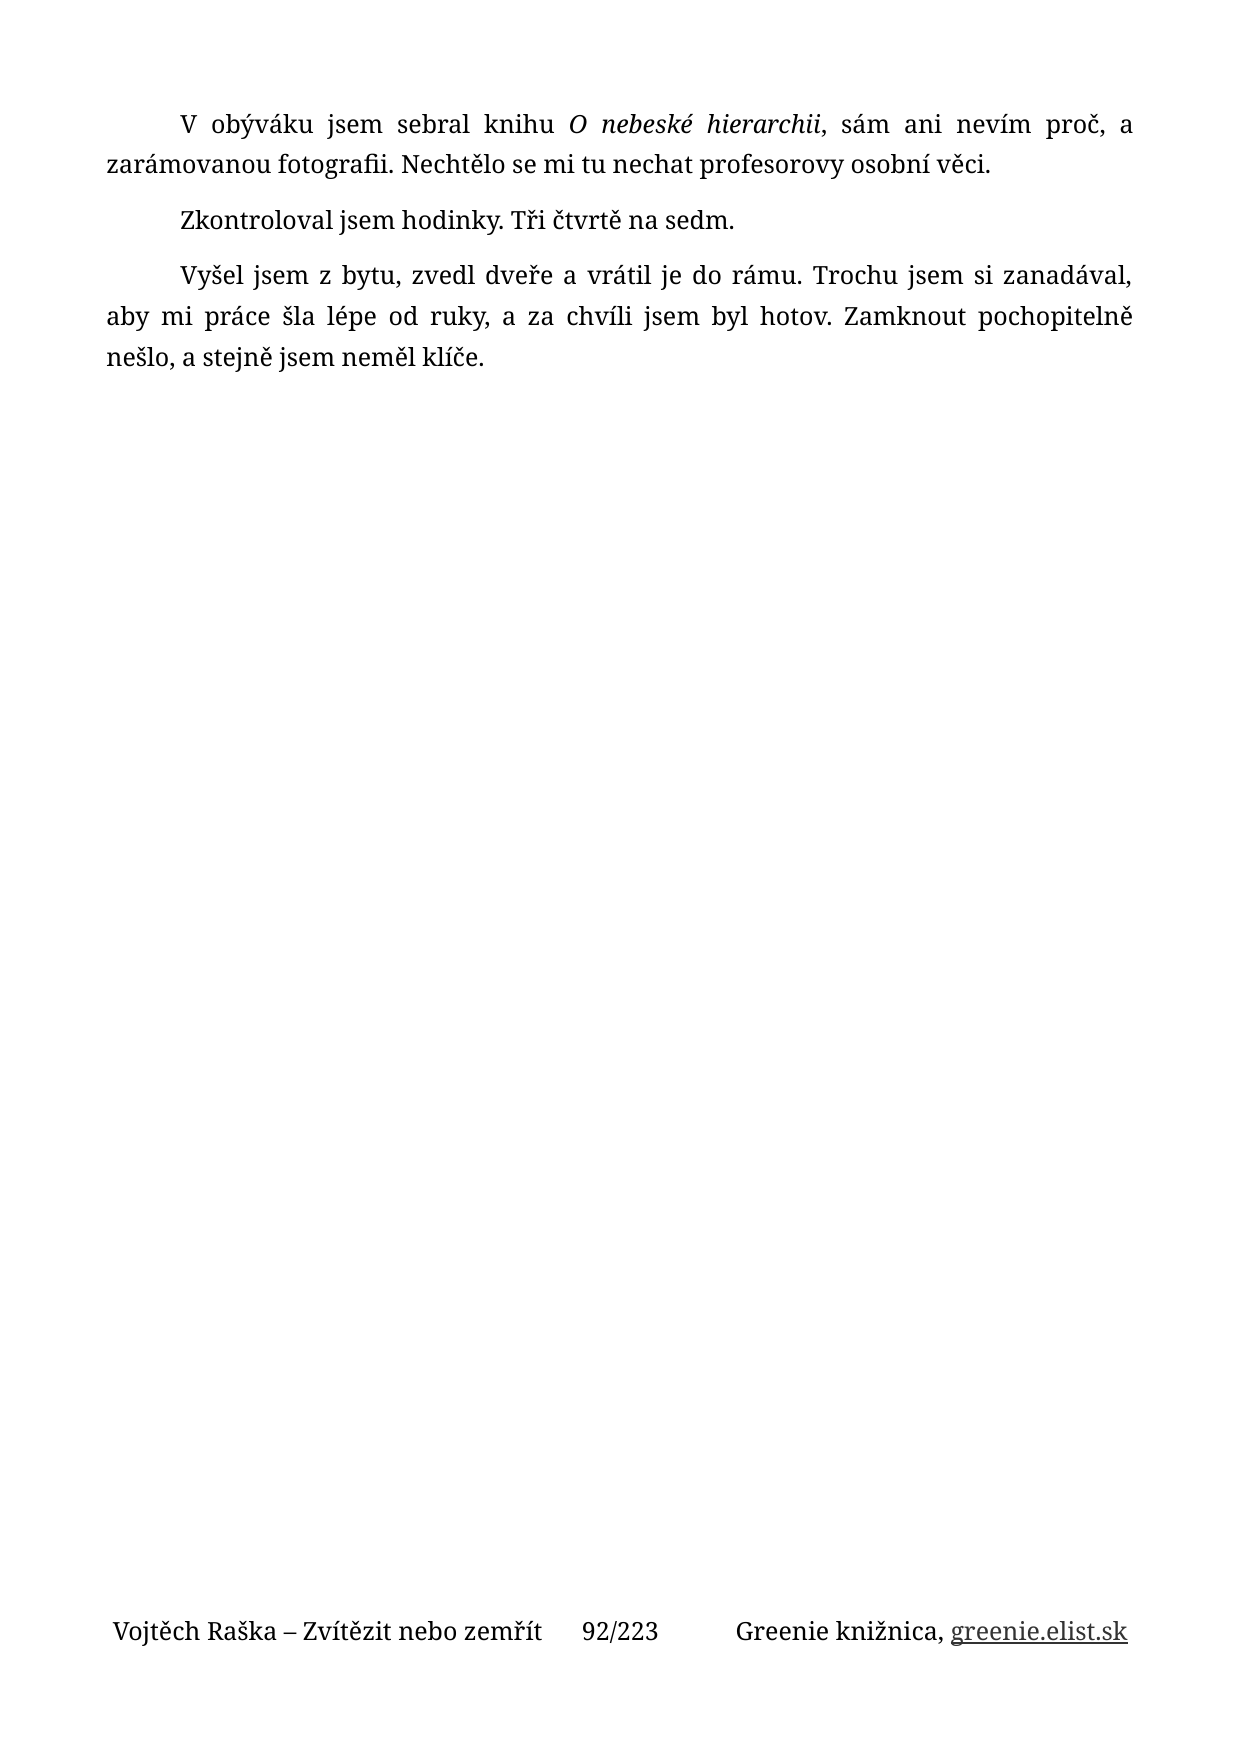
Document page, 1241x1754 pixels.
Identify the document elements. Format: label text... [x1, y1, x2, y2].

text V obýváku jsem sebral knihu O nebeské hierarchii, sám ani nevím proč, a zarámovanou fotografii. Nechtělo se mi tu nechat profesorovy osobní věci. [106, 106, 1134, 181]
text Vyšel jsem z bytu, zvedl dveře a vrátil je do rámu. Trochu jsem si zanadával, aby mi práce šla lépe od ruky, a za chvíli jsem byl hotov. Zamknout pochopitelně nešlo, a stejně jsem neměl klíče. [106, 258, 1134, 374]
text Zkontroloval jsem hodinky. Tři čtvrtě na sedm. [106, 202, 1134, 237]
